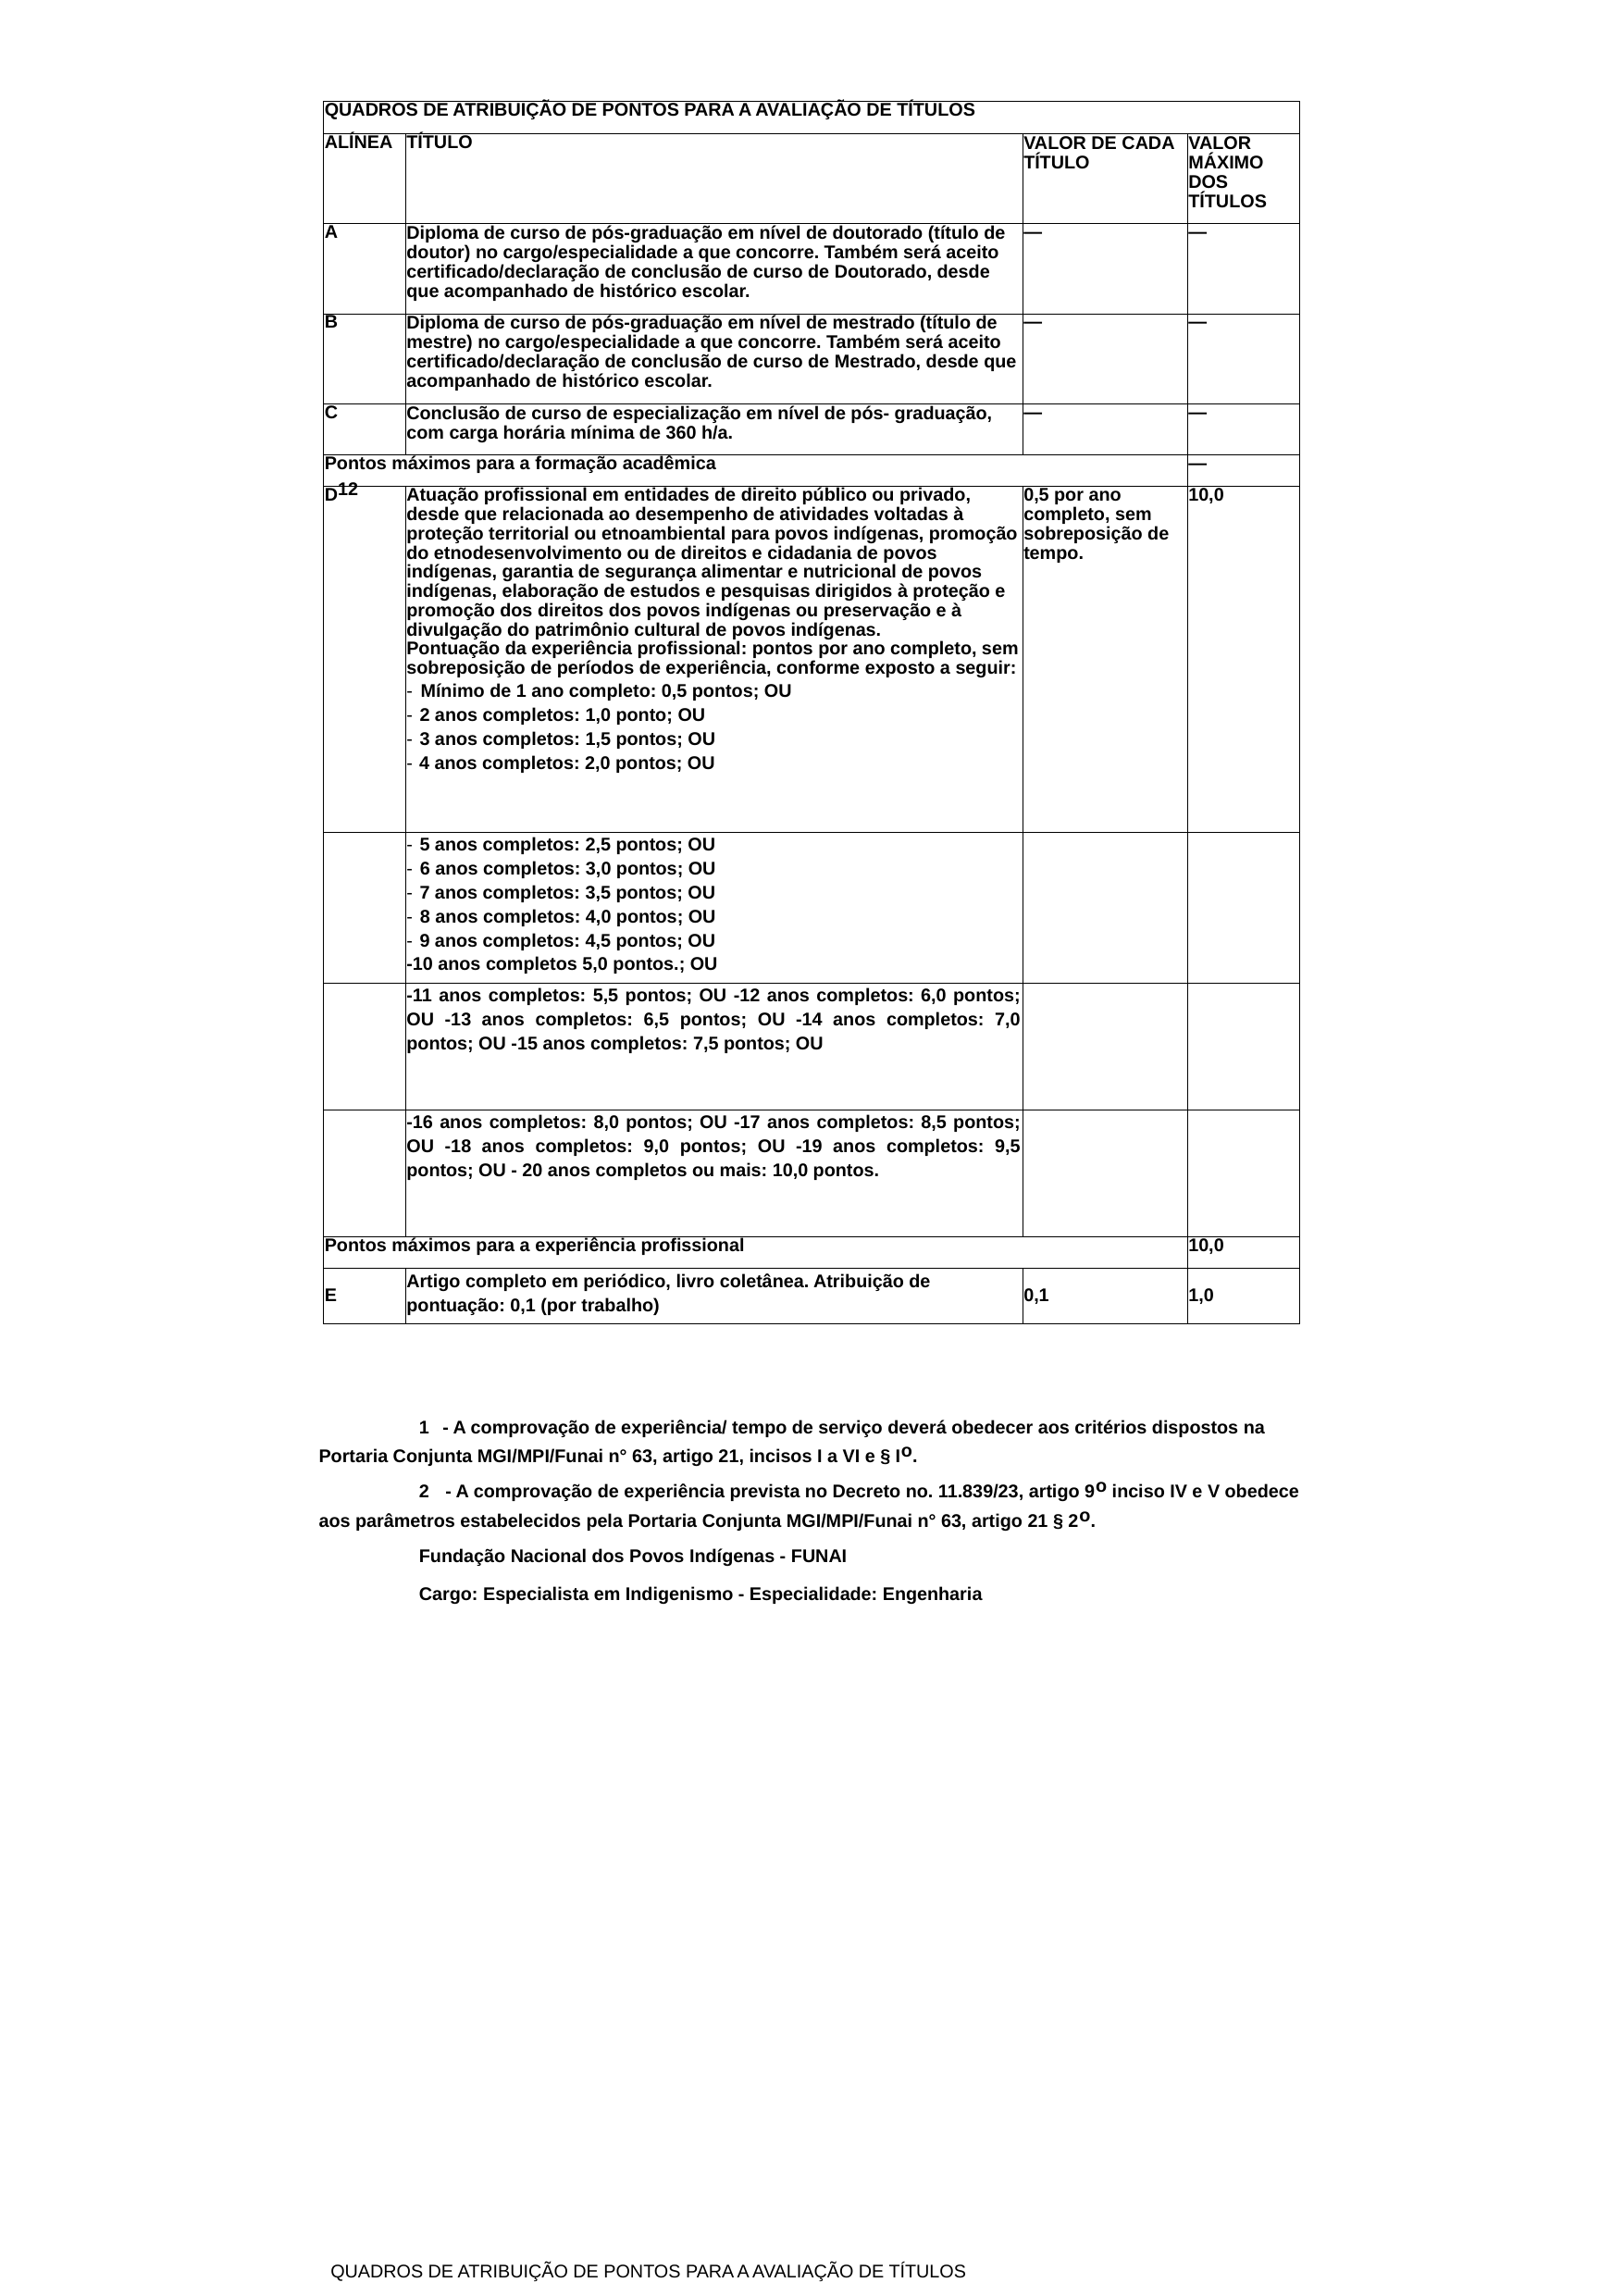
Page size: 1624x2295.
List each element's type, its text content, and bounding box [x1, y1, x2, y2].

table_cell -11 anos completos: 5,5 pontos; OU -12 anos completos: 6,0 pontos; OU -13 anos completos: 6,5 pontos; OU -14 anos completos: 7,0 pontos; OU -15 anos completos: 7,5 pontos; OU [406, 984, 1023, 1110]
table_cell [1188, 1110, 1299, 1236]
table_cell 0,5 por ano completo, sem sobreposição de tempo. [1023, 487, 1187, 832]
table_cell C [324, 404, 405, 454]
table_cell — [1023, 315, 1187, 403]
table_cell 5 anos completos: 2,5 pontos; OU 6 anos completos: 3,0 pontos; OU 7 anos completos: 3,5 pontos; OU 8 anos completos: 4,0 pontos; OU 9 anos completos: 4,5 pontos; OU -10 anos completos 5,0 pontos.; OU [406, 833, 1023, 983]
table_cell TÍTULO [406, 134, 1023, 223]
table_cell VALOR MÁXIMO DOS TÍTULOS [1188, 134, 1299, 223]
table_cell [1188, 984, 1299, 1110]
table_cell — [1188, 224, 1299, 313]
table_cell -16 anos completos: 8,0 pontos; OU -17 anos completos: 8,5 pontos; OU -18 anos completos: 9,0 pontos; OU -19 anos completos: 9,5 pontos; OU - 20 anos completos ou mais: 10,0 pontos. [406, 1110, 1023, 1236]
table_cell 1,0 [1188, 1269, 1299, 1323]
table_cell [324, 1110, 405, 1236]
table_cell — [1188, 455, 1299, 486]
table_cell B [324, 315, 405, 403]
table_cell 10,0 [1188, 487, 1299, 832]
table_cell [324, 984, 405, 1110]
table_cell A [324, 224, 405, 313]
list - A comprovação de experiência/ tempo de serviço deverá obedecer aos critérios dispostos na Portaria Conjunta MGI/MPI/Funai n° 63, artigo 21, incisos I a VI e § Io. [318, 1410, 1303, 1469]
table_cell Diploma de curso de pós-graduação em nível de doutorado (título de doutor) no cargo/especialidade a que concorre. Também será aceito certificado/declaração de conclusão de curso de Doutorado, desde que acompanhado de histórico escolar. [406, 224, 1023, 313]
table_cell — [1188, 315, 1299, 403]
table_cell [1023, 1110, 1187, 1236]
table_cell ALÍNEA [324, 134, 405, 223]
table_cell VALOR DE CADA TÍTULO [1023, 134, 1187, 223]
table_cell — [1023, 404, 1187, 454]
text Fundação Nacional dos Povos Indígenas - FUNAI [318, 1548, 1303, 1566]
table_cell — [1188, 404, 1299, 454]
table_cell Pontos máximos para a experiência profissional [324, 1237, 1187, 1268]
table_cell D12 [324, 487, 405, 832]
table_cell Artigo completo em periódico, livro coletânea. Atribuição de pontuação: 0,1 (por trabalho) [406, 1269, 1023, 1323]
table_cell Conclusão de curso de especialização em nível de pós- graduação, com carga horária mínima de 360 h/a. [406, 404, 1023, 454]
table_header QUADROS DE ATRIBUIÇÃO DE PONTOS PARA A AVALIAÇÃO DE TÍTULOS [324, 102, 1299, 133]
list - A comprovação de experiência prevista no Decreto no. 11.839/23, artigo 9o inciso IV e V obedece aos parâmetros estabelecidos pela Portaria Conjunta MGI/MPI/Funai n° 63, artigo 21 § 2o. [318, 1473, 1303, 1533]
table_cell [1188, 833, 1299, 983]
table_cell E [324, 1269, 405, 1323]
table_cell [324, 833, 405, 983]
table_cell Pontos máximos para a formação acadêmica [324, 455, 1187, 486]
text Cargo: Especialista em Indigenismo - Especialidade: Engenharia [318, 1586, 1303, 1604]
table_cell — [1023, 224, 1187, 313]
table_cell 10,0 [1188, 1237, 1299, 1268]
table_cell Diploma de curso de pós-graduação em nível de mestrado (título de mestre) no cargo/especialidade a que concorre. Também será aceito certificado/declaração de conclusão de curso de Mestrado, desde que acompanhado de histórico escolar. [406, 315, 1023, 403]
table_cell Atuação profissional em entidades de direito público ou privado, desde que relacionada ao desempenho de atividades voltadas à proteção territorial ou etnoambiental para povos indígenas, promoção do etnodesenvolvimento ou de direitos e cidadania de povos indígenas, garantia de segurança alimentar e nutricional de povos indígenas, elaboração de estudos e pesquisas dirigidos à proteção e promoção dos direitos dos povos indígenas ou preservação e à divulgação do patrimônio cultural de povos indígenas. Pontuação da experiência profissional: pontos por ano completo, sem sobreposição de períodos de experiência, conforme exposto a seguir: Mínimo de 1 ano completo: 0,5 pontos; OU 2 anos completos: 1,0 ponto; OU 3 anos completos: 1,5 pontos; OU 4 anos completos: 2,0 pontos; OU [406, 487, 1023, 832]
table_cell 0,1 [1023, 1269, 1187, 1323]
table_cell [1023, 984, 1187, 1110]
table_cell [1023, 833, 1187, 983]
